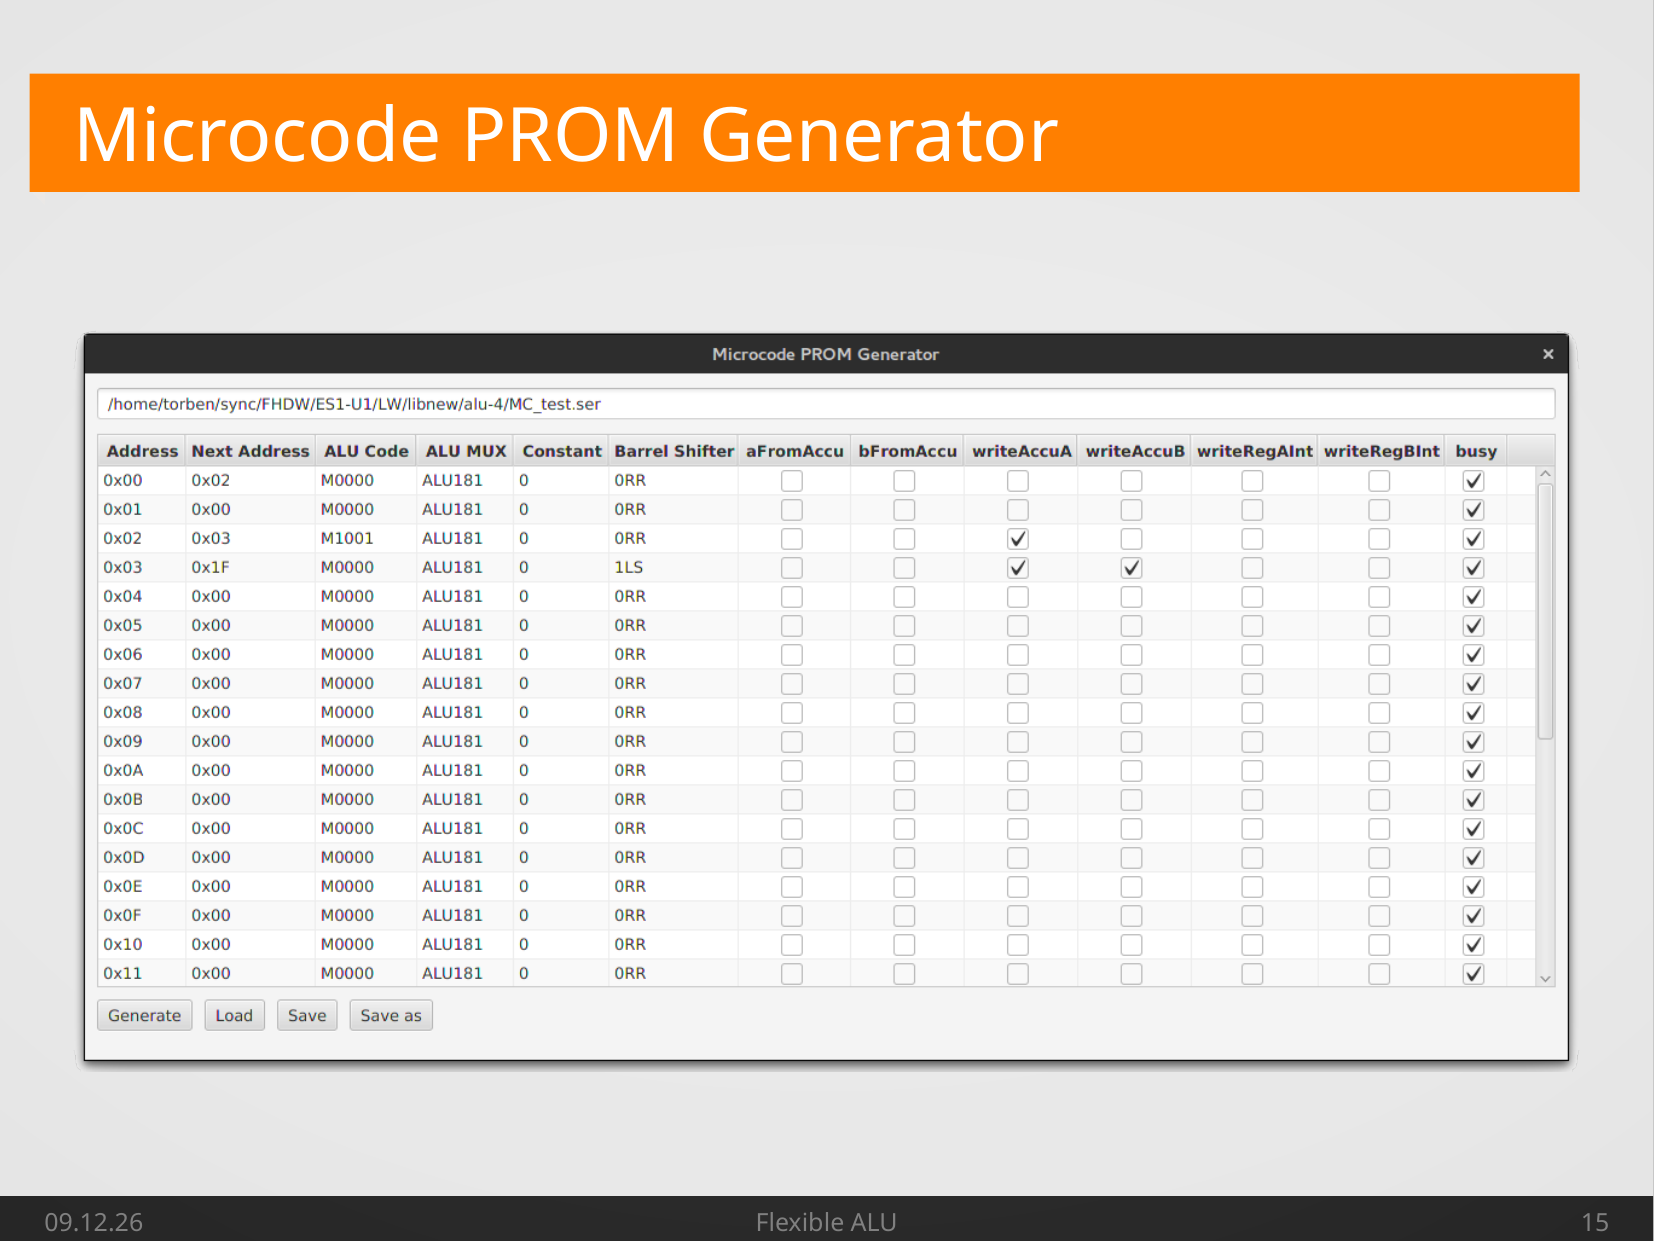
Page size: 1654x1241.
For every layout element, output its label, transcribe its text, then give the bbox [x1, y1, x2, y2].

picture [73, 236, 1580, 1167]
title Microcode PROM Generator [73, 73, 1565, 192]
